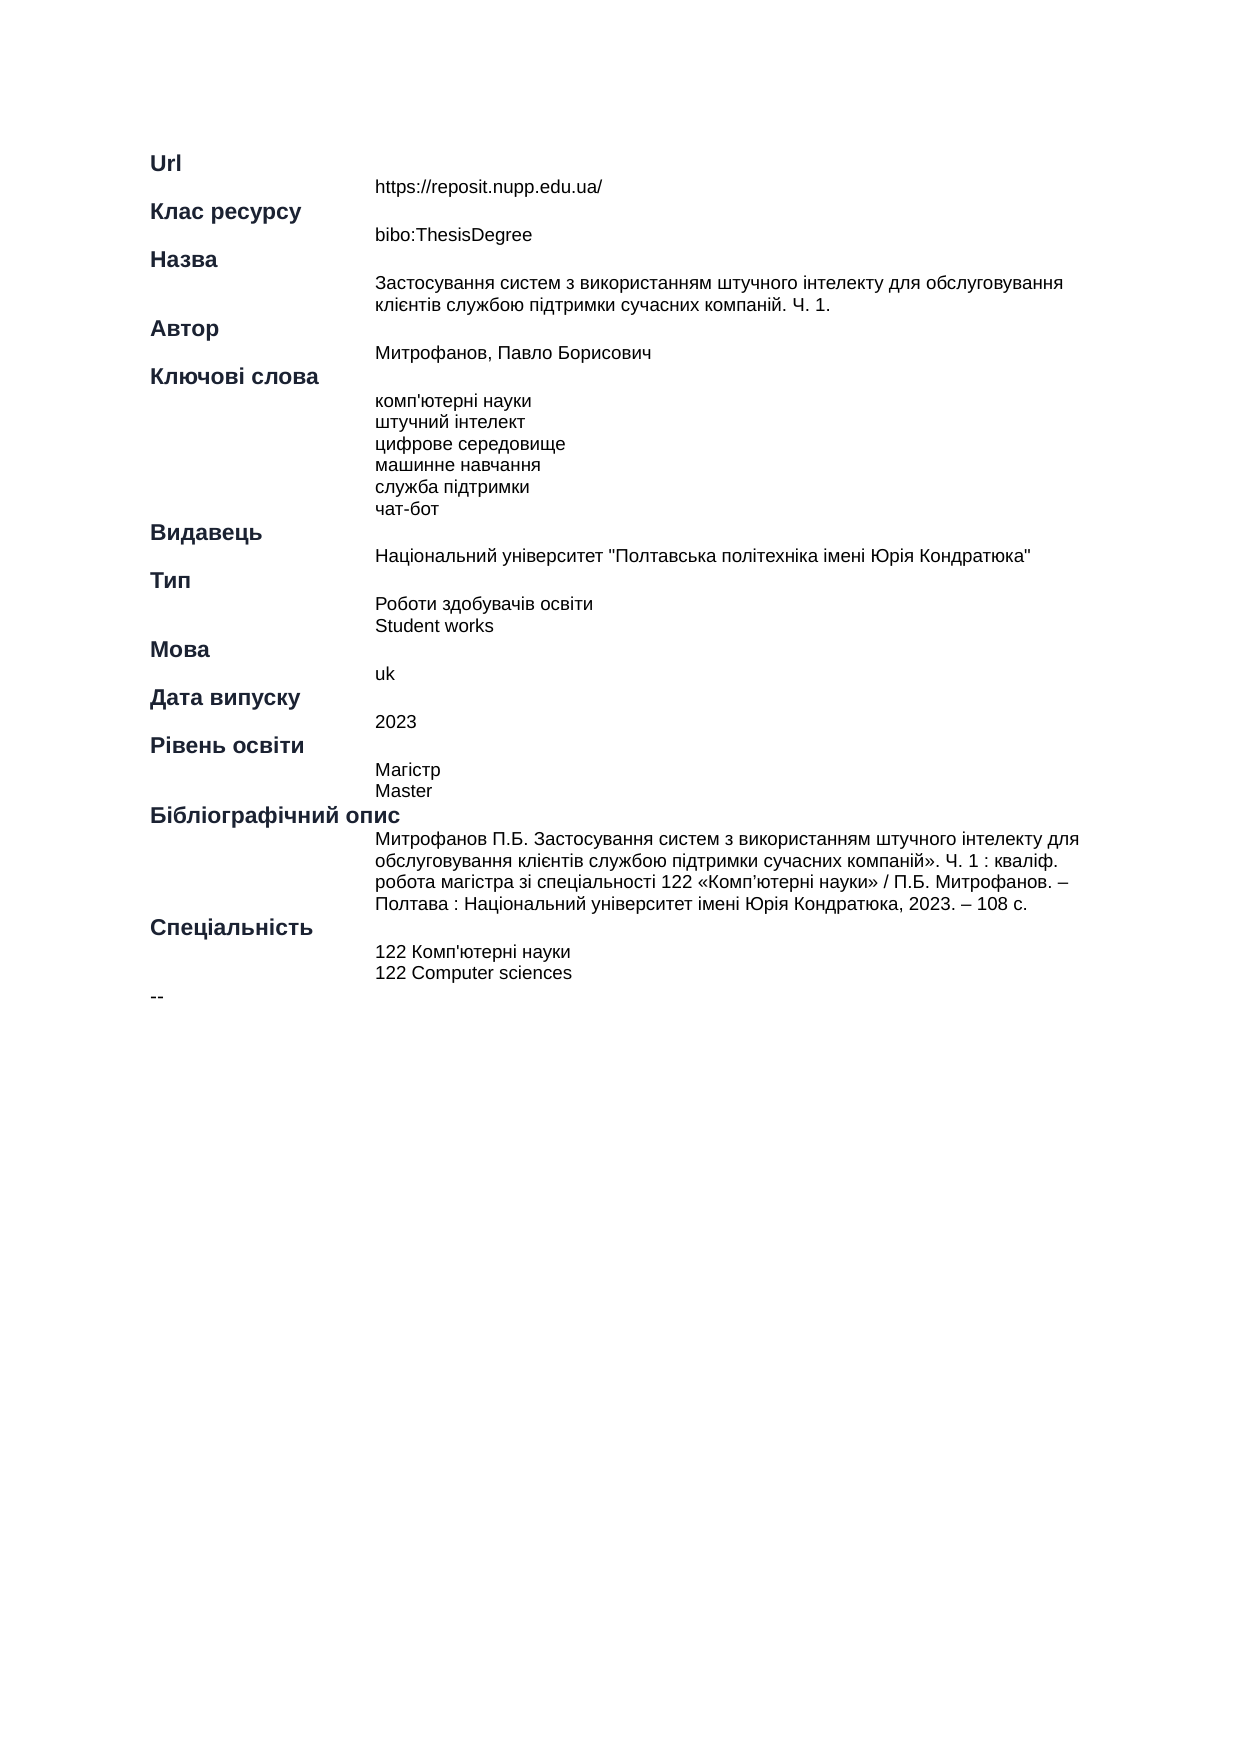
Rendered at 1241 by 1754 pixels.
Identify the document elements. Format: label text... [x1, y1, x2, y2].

text Бібліографічний опис [150, 802, 1090, 828]
text служба підтримки [375, 476, 1090, 497]
text Магістр [375, 758, 1090, 780]
text -- [150, 984, 1090, 1008]
text Ключові слова [150, 363, 1090, 389]
text штучний інтелект [375, 411, 1090, 433]
text 122 Computer sciences [375, 962, 1090, 984]
text комп'ютерні науки [375, 389, 1090, 411]
text https://reposit.nupp.edu.ua/ [375, 176, 1090, 198]
text цифрове середовище [375, 433, 1090, 454]
text Student works [375, 615, 1090, 636]
text Національний університет "Полтавська політехніка імені Юрія Кондратюка" [375, 545, 1090, 567]
text Митрофанов, Павло Борисович [375, 342, 1090, 363]
text Дата випуску [150, 684, 1090, 711]
text Митрофанов П.Б. Застосування систем з використанням штучного інтелекту для обслуговування клієнтів службою підтримки сучасних компаній». Ч. 1 : кваліф. робота магістра зі спеціальності 122 «Комп’ютерні науки» / П.Б. Митрофанов. – Полтава : Національний університет імені Юрія Кондратюка, 2023. – 108 с. [375, 828, 1090, 914]
text машинне навчання [375, 454, 1090, 476]
text Клас ресурсу [150, 198, 1090, 224]
text Master [375, 780, 1090, 802]
text Тип [150, 567, 1090, 593]
text Назва [150, 246, 1090, 272]
text Мова [150, 636, 1090, 663]
text Видавець [150, 519, 1090, 545]
text 122 Комп'ютерні науки [375, 941, 1090, 962]
text чат-бот [375, 497, 1090, 519]
text 2023 [375, 711, 1090, 732]
text Роботи здобувачів освіти [375, 593, 1090, 615]
text Рівень освіти [150, 732, 1090, 758]
text bibo:ThesisDegree [375, 224, 1090, 246]
text Автор [150, 315, 1090, 342]
text Застосування систем з використанням штучного інтелекту для обслуговування клієнтів службою підтримки сучасних компаній. Ч. 1. [375, 272, 1090, 315]
text Url [150, 150, 1090, 176]
text Спеціальність [150, 914, 1090, 941]
text uk [375, 663, 1090, 684]
